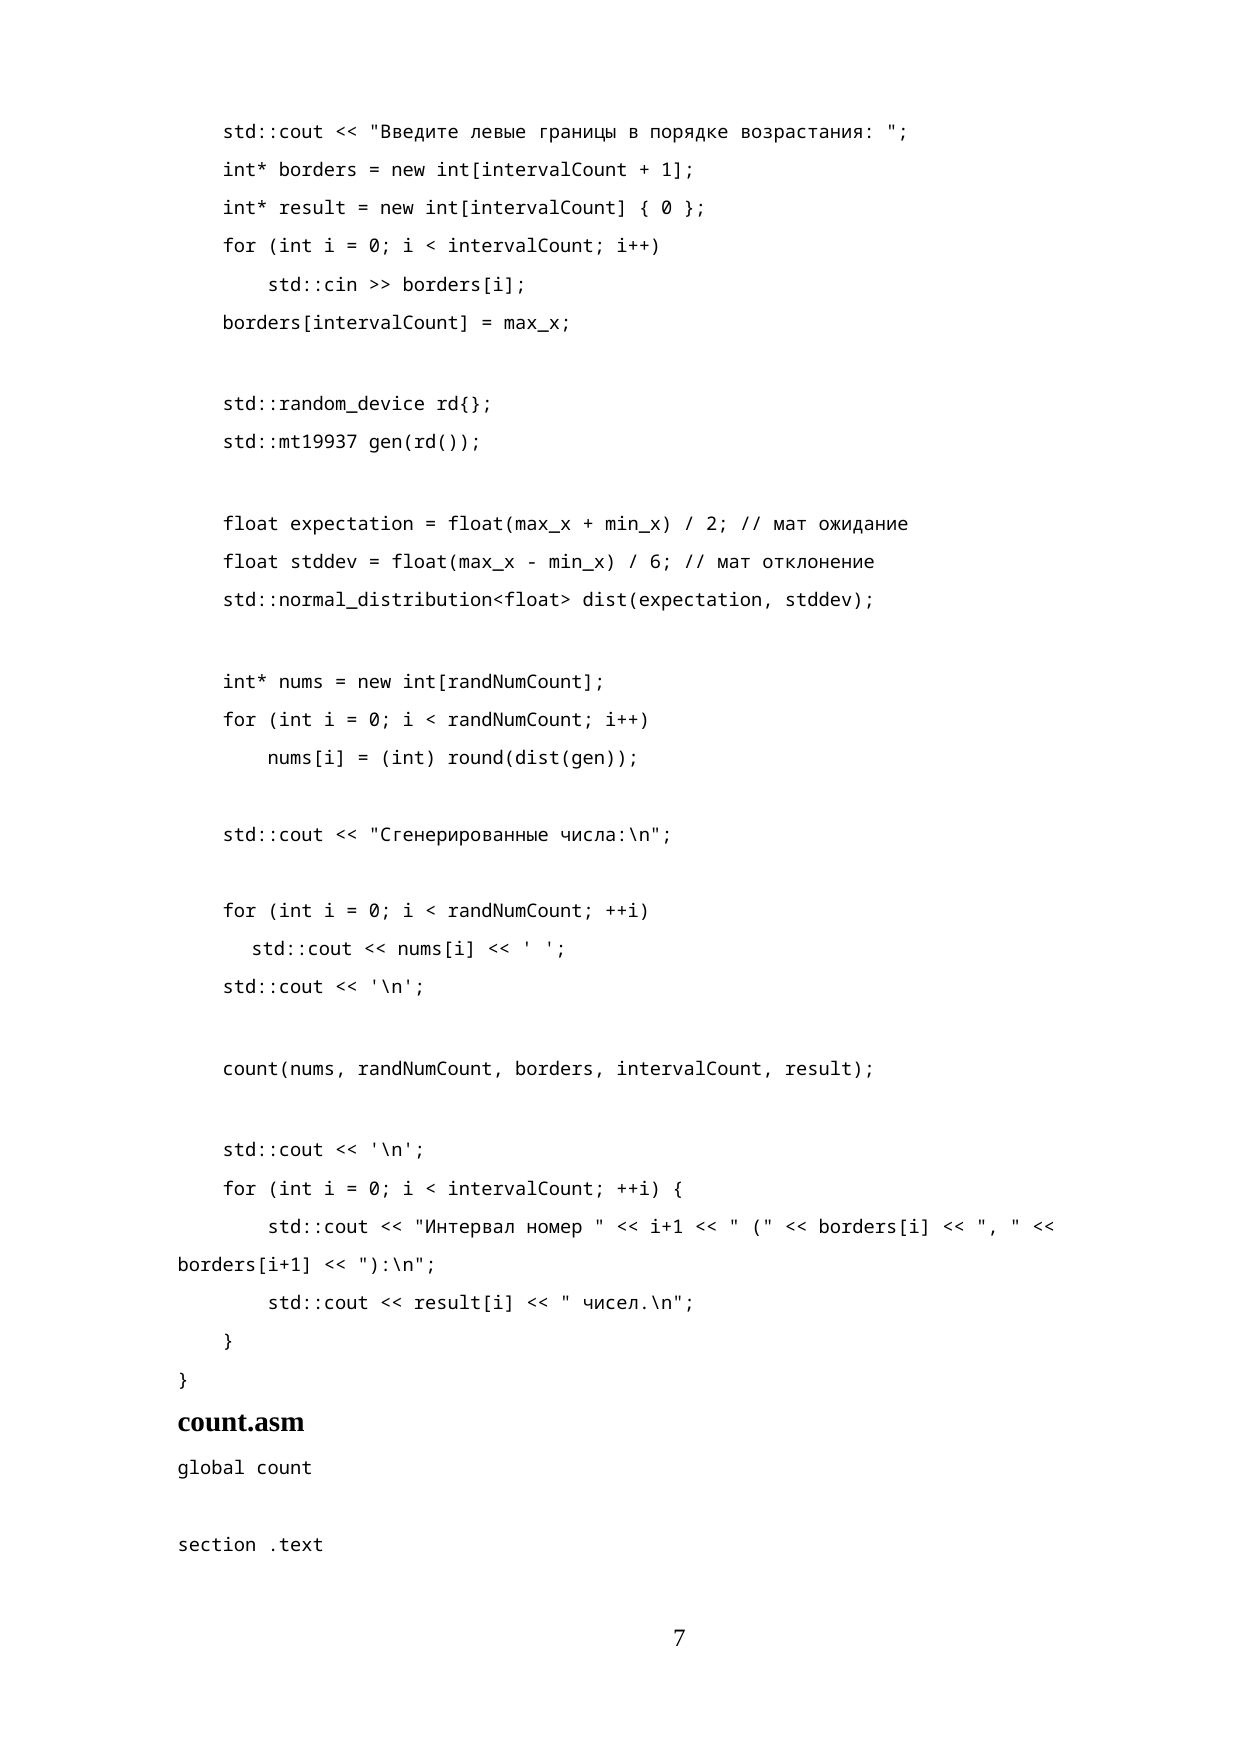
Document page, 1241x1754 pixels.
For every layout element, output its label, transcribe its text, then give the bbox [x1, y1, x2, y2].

text std::cout << '\n'; [177, 974, 1181, 999]
text borders[intervalCount] = max_x; [177, 309, 1181, 335]
text std::cout << "Интервал номер " << i+1 << " (" << borders[i] << ", " << borders[i+1] << "):\n"; [177, 1213, 1181, 1277]
text for (int i = 0; i < randNumCount; i++) [177, 706, 1181, 732]
text int* result = new int[intervalCount] { 0 }; [177, 194, 1181, 220]
text for (int i = 0; i < randNumCount; ++i) [177, 897, 1181, 923]
text float stddev = float(max_x - min_x) / 6; // мат отклонение [177, 548, 1181, 574]
text nums[i] = (int) round(dist(gen)); [177, 744, 1181, 770]
text section .text [177, 1531, 1181, 1556]
text std::cout << nums[i] << ' '; [177, 936, 1181, 961]
text int* borders = new int[intervalCount + 1]; [177, 156, 1181, 182]
text std::cout << '\n'; [177, 1137, 1181, 1162]
text std::cout << "Введите левые границы в порядке возрастания: "; [177, 118, 1181, 144]
text std::cout << "Сгенерированные числа:\n"; [177, 821, 1181, 846]
text int* nums = new int[randNumCount]; [177, 668, 1181, 693]
text std::normal_distribution<float> dist(expectation, stddev); [177, 587, 1181, 612]
text for (int i = 0; i < intervalCount; i++) [177, 233, 1181, 258]
text std::cout << result[i] << " чисел.\n"; [177, 1289, 1181, 1315]
text std::cin >> borders[i]; [177, 271, 1181, 297]
text } [177, 1366, 1181, 1391]
text std::mt19937 gen(rd()); [177, 429, 1181, 454]
text count(nums, randNumCount, borders, intervalCount, result); [177, 1055, 1181, 1081]
text std::random_device rd{}; [177, 391, 1181, 416]
text } [177, 1328, 1181, 1353]
text for (int i = 0; i < intervalCount; ++i) { [177, 1175, 1181, 1200]
text global count [177, 1454, 1181, 1480]
text float expectation = float(max_x + min_x) / 2; // мат ожидание [177, 510, 1181, 536]
text count.asm [177, 1404, 1181, 1438]
